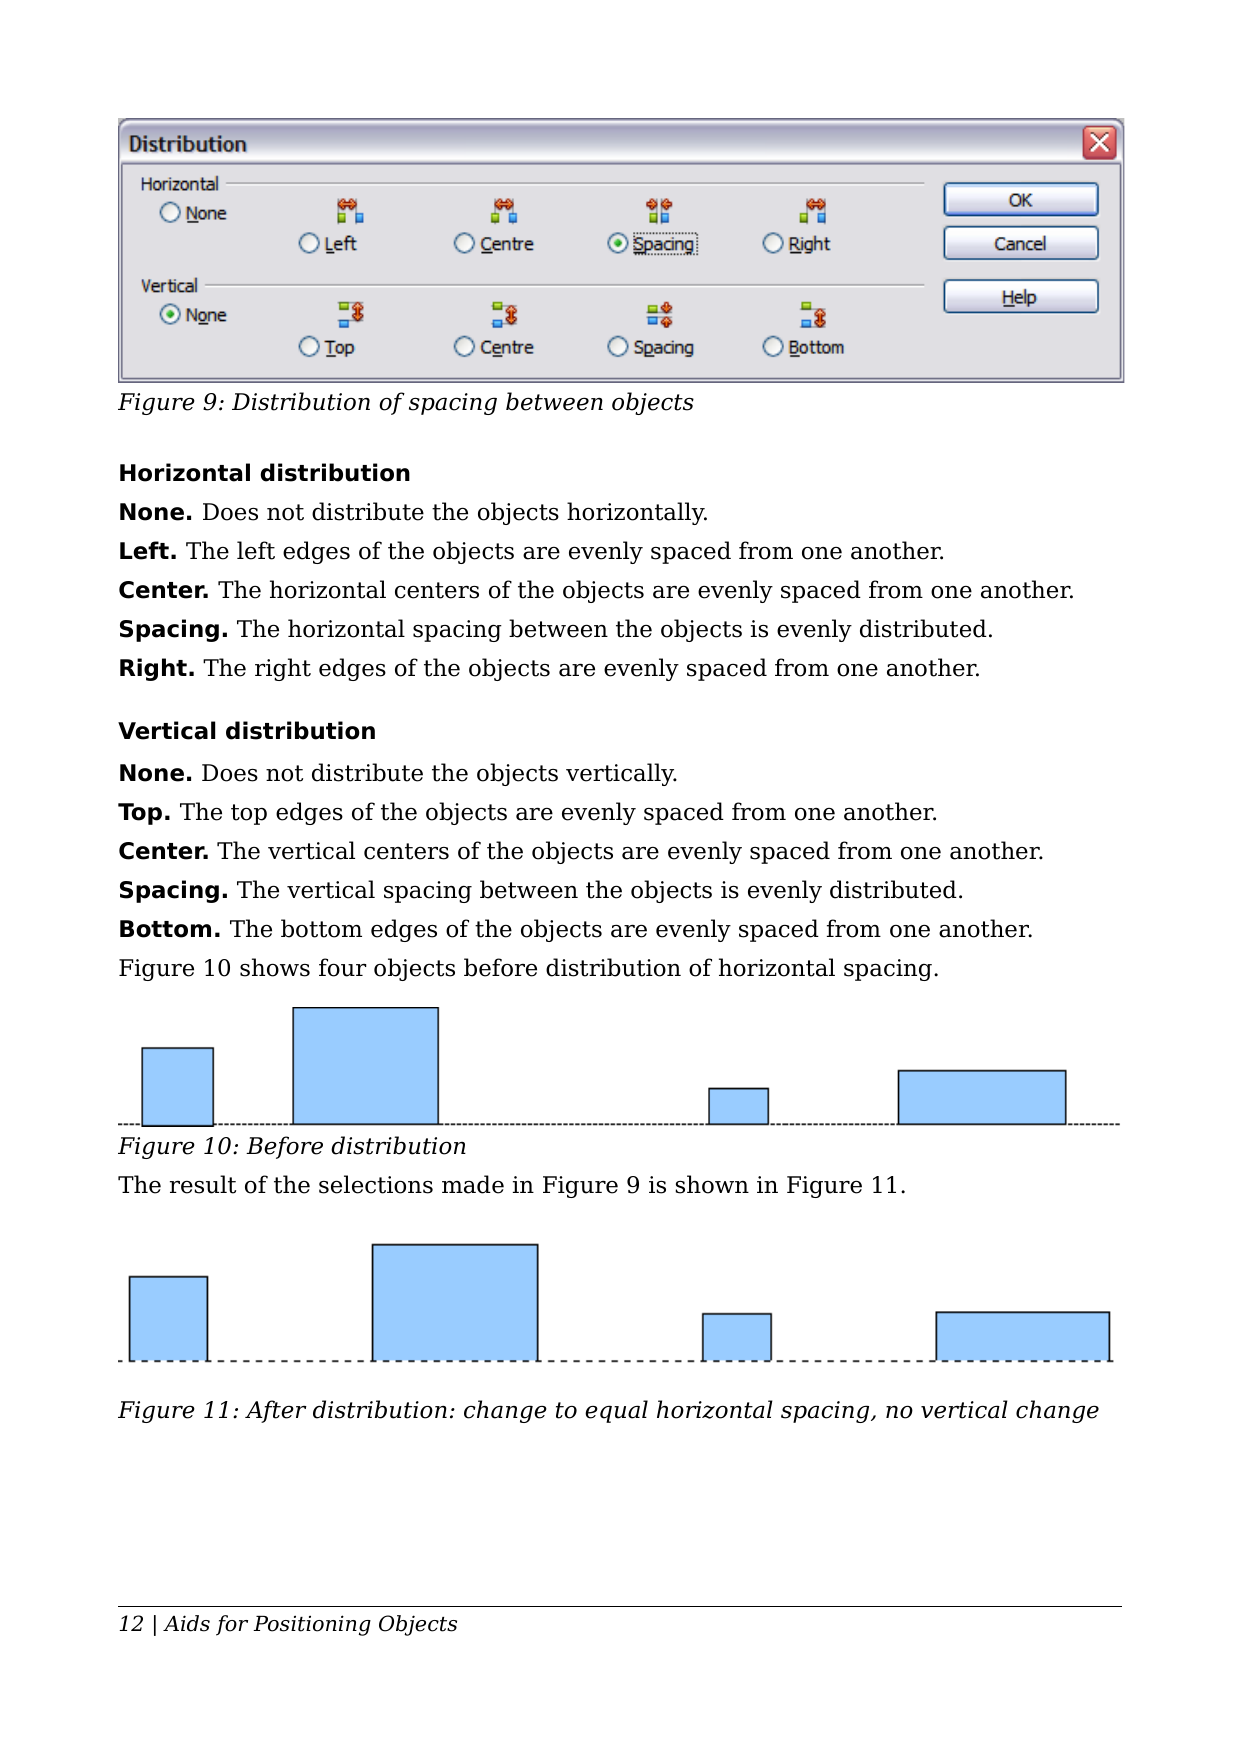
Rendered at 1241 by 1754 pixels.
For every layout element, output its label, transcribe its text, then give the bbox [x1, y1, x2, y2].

picture [118, 1007, 1123, 1127]
text Spacing. The vertical spacing between the objects is evenly distributed. [118, 877, 1122, 904]
text Left. The left edges of the objects are evenly spaced from one another. [118, 538, 1122, 565]
text Figure 11: After distribution: change to equal horizontal spacing, no vertical change [118, 1397, 1140, 1424]
text Horizontal distribution [118, 460, 1122, 486]
text Spacing. The horizontal spacing between the objects is evenly distributed. [118, 616, 1122, 643]
text The result of the selections made in Figure 9 is shown in Figure 11. [118, 1172, 1122, 1199]
text None. Does not distribute the objects vertically. [118, 760, 1122, 786]
picture [118, 1224, 1120, 1391]
text Figure 9: Distribution of spacing between objects [118, 389, 1124, 416]
text Center. The horizontal centers of the objects are evenly spaced from one another. [118, 577, 1122, 604]
text Figure 10: Before distribution [118, 1133, 1123, 1160]
text None. Does not distribute the objects horizontally. [118, 499, 1122, 526]
text Vertical distribution [118, 718, 1122, 745]
text Top. The top edges of the objects are evenly spaced from one another. [118, 799, 1122, 826]
text Figure 10 shows four objects before distribution of horizontal spacing. [118, 956, 1122, 982]
text Right. The right edges of the objects are evenly spaced from one another. [118, 656, 1122, 682]
picture [118, 118, 1125, 383]
text Center. The vertical centers of the objects are evenly spaced from one another. [118, 838, 1122, 865]
text Bottom. The bottom edges of the objects are evenly spaced from one another. [118, 916, 1122, 943]
